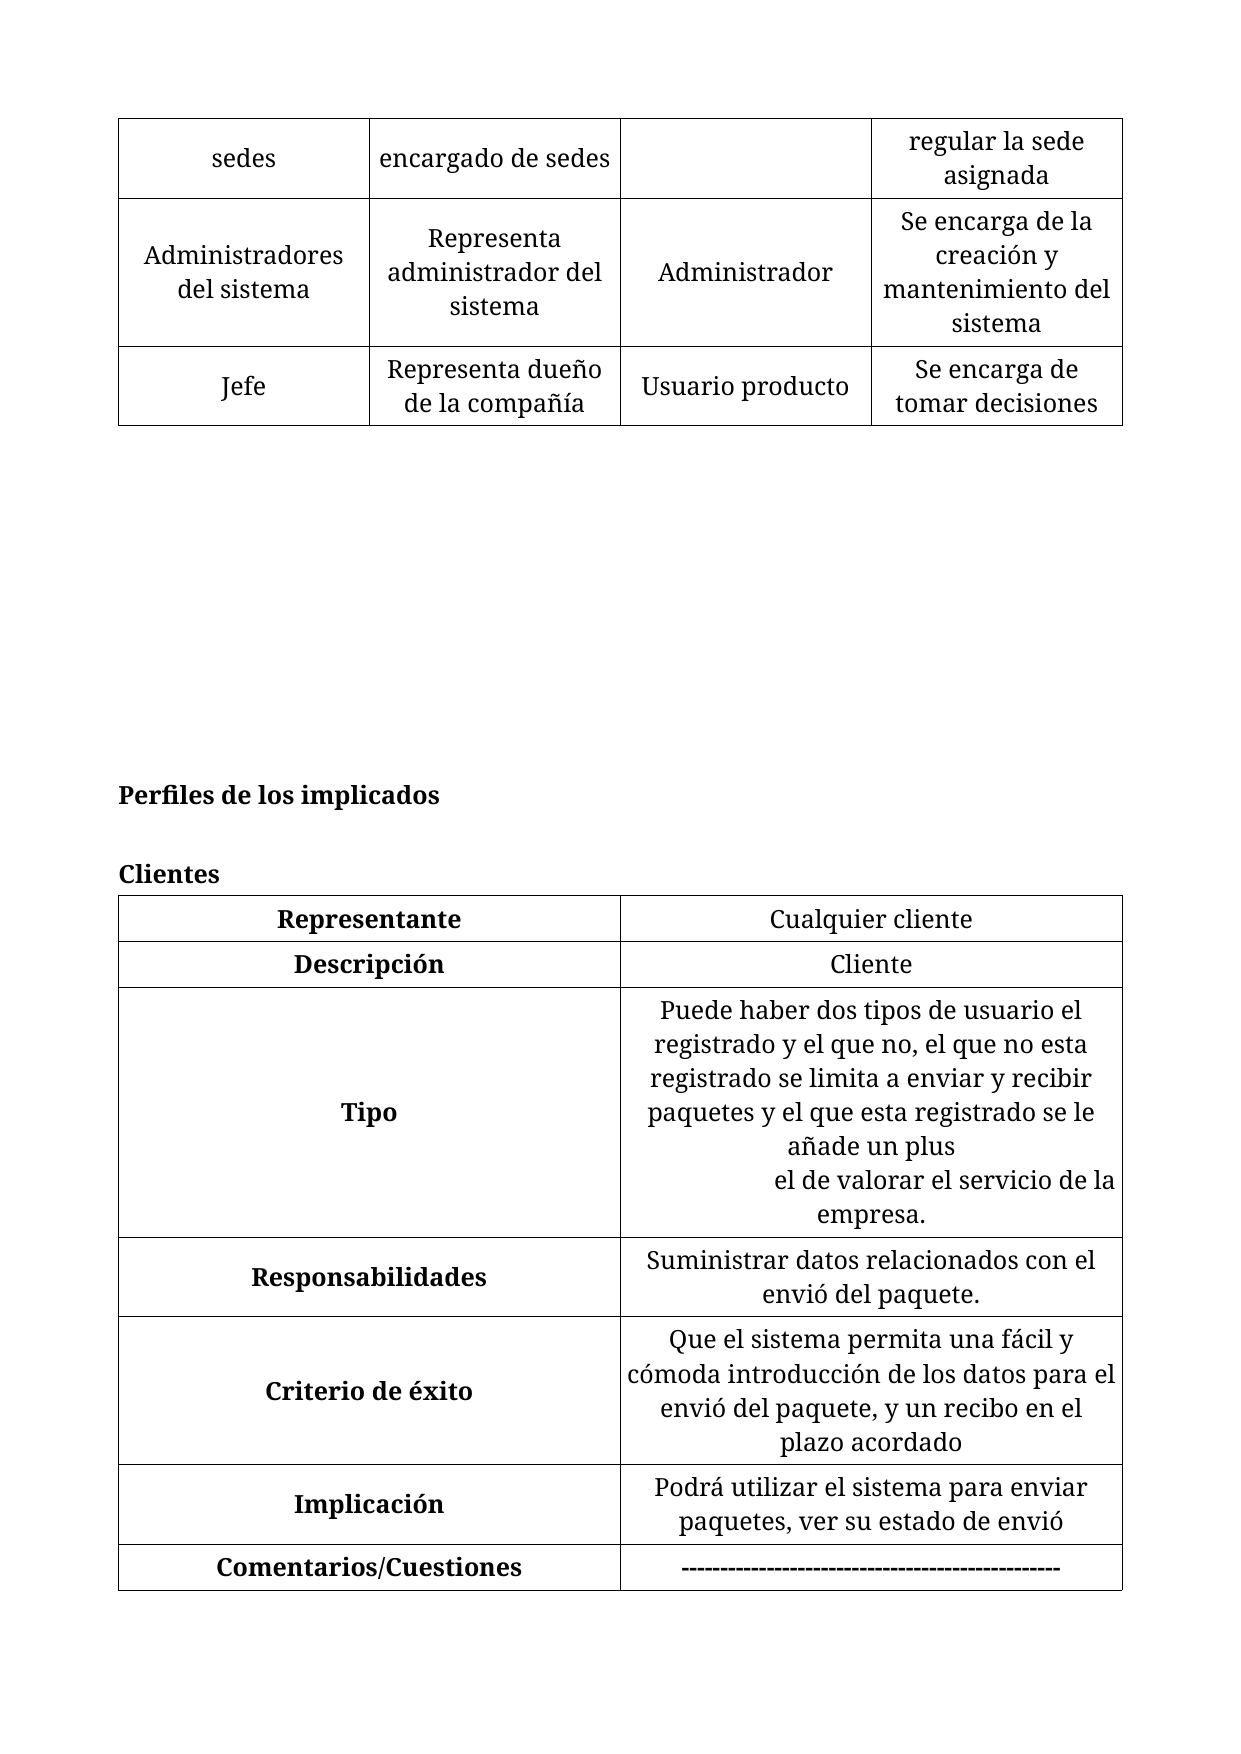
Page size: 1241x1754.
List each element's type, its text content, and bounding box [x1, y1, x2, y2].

table_header Representante [119, 896, 620, 941]
table_cell Que el sistema permita una fácil y cómoda introducción de los datos para el envió del paquete, y un recibo en el plazo acordado [621, 1317, 1122, 1464]
table_cell ------------------------------------------------- [621, 1545, 1122, 1589]
table_cell Cliente [621, 942, 1122, 987]
table_cell Se encarga de la creación y mantenimiento del sistema [872, 199, 1122, 346]
table_cell Jefe [119, 347, 369, 425]
table_cell sedes [119, 119, 369, 198]
table_cell Puede haber dos tipos de usuario el registrado y el que no, el que no esta registrado se limita a enviar y recibir paquetes y el que esta registrado se le añade un plus el de valorar el servicio de la empresa. [621, 988, 1122, 1237]
table_cell Responsabilidades [119, 1238, 620, 1316]
table_cell Comentarios/Cuestiones [119, 1545, 620, 1589]
table_cell Descripción [119, 942, 620, 987]
table_cell Criterio de éxito [119, 1317, 620, 1464]
table_cell [621, 119, 871, 198]
table_cell Suministrar datos relacionados con el envió del paquete. [621, 1238, 1122, 1316]
table_header Cualquier cliente [621, 896, 1122, 941]
table_cell regular la sede asignada [872, 119, 1122, 198]
table_cell Representa dueño de la compañía [370, 347, 620, 425]
table_cell Implicación [119, 1465, 620, 1544]
table_cell Se encarga de tomar decisiones [872, 347, 1122, 425]
table_cell Tipo [119, 988, 620, 1237]
table_cell Podrá utilizar el sistema para enviar paquetes, ver su estado de envió [621, 1465, 1122, 1544]
text Clientes [118, 856, 1122, 890]
table_cell Usuario producto [621, 347, 871, 425]
text Perfiles de los implicados [118, 778, 1122, 812]
table_cell Administradores del sistema [119, 199, 369, 346]
table_cell Administrador [621, 199, 871, 346]
table_cell Representa administrador del sistema [370, 199, 620, 346]
table_cell encargado de sedes [370, 119, 620, 198]
